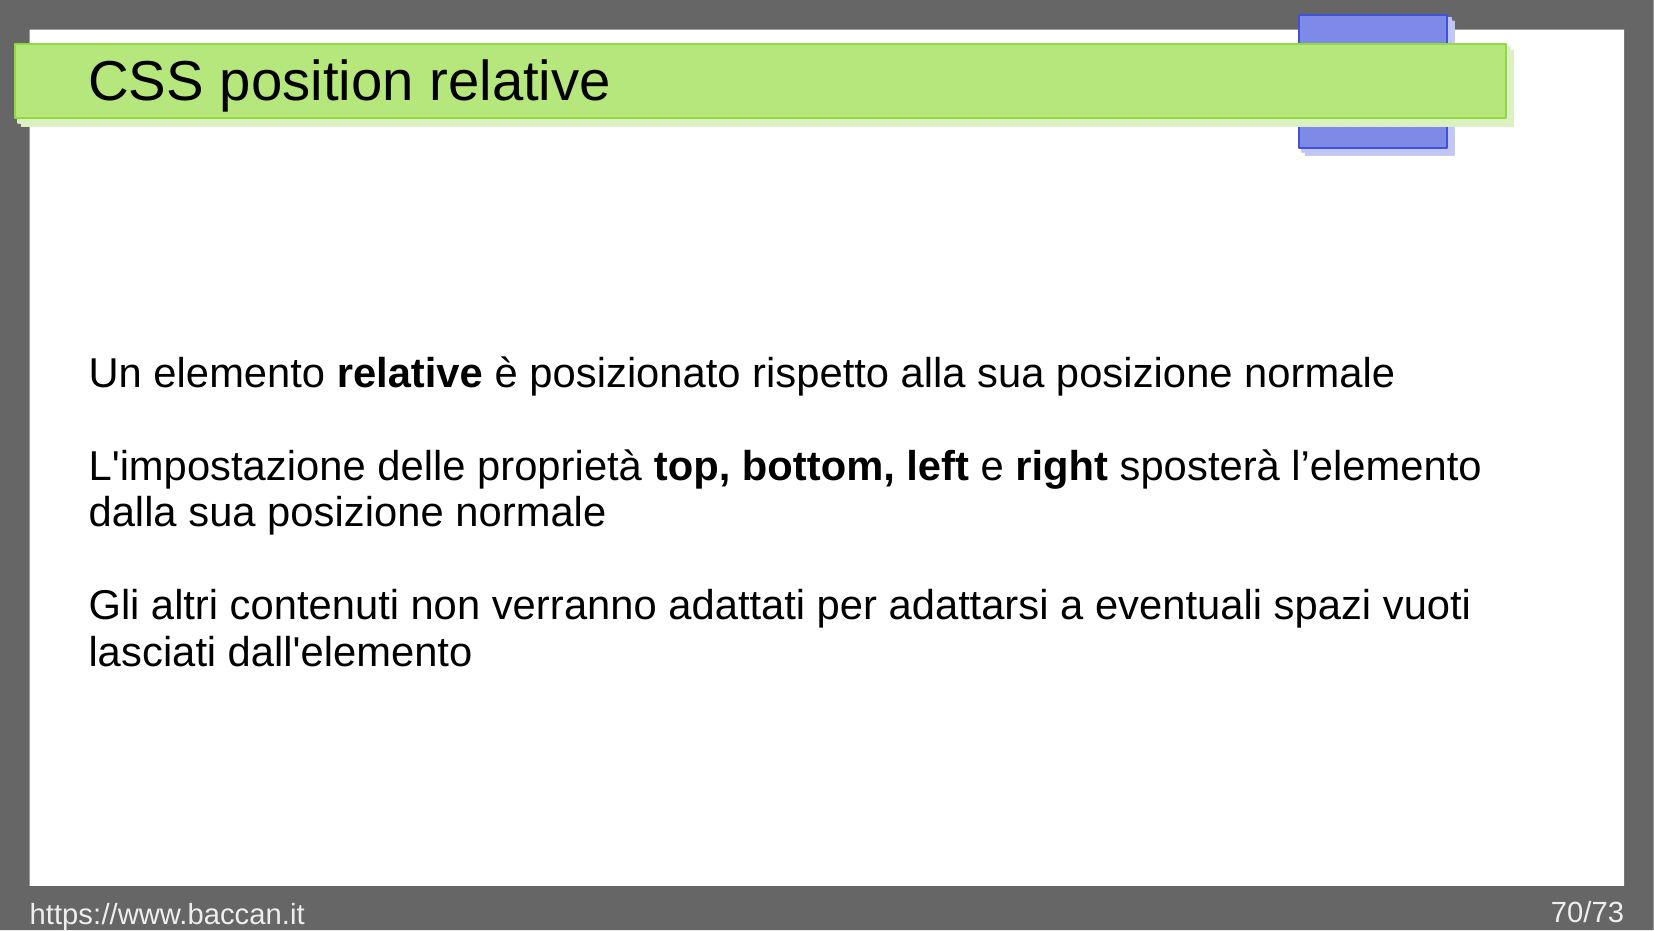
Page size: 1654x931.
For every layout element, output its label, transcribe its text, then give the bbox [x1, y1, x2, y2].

title CSS position relative [88, 44, 1506, 119]
text_box Un elemento relative è posizionato rispetto alla sua posizione normale L'impostazione delle proprietà top, bottom, left e right sposterà l’elemento dalla sua posizione normale Gli altri contenuti non verranno adattati per adattarsi a eventuali spazi vuoti lasciati dall'elemento [88, 186, 1565, 838]
